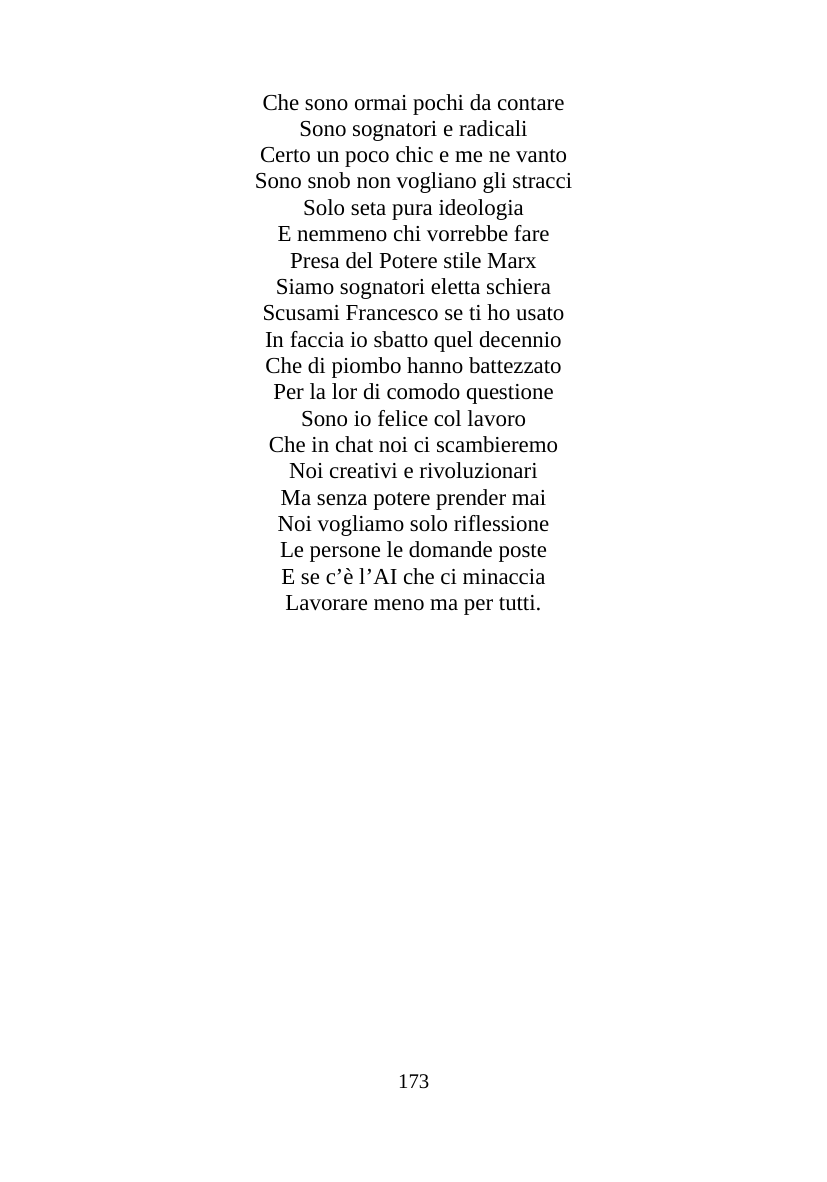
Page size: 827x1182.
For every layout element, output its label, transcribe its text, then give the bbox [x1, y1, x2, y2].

text Per la lor di comodo questione [88, 378, 738, 405]
text Siamo sognatori eletta schiera [88, 273, 738, 299]
text Che in chat noi ci scambieremo [88, 431, 738, 457]
text Le persone le domande poste [88, 537, 738, 563]
text Ma senza potere prender mai [88, 484, 738, 510]
text Sono sognatori e radicali [88, 115, 738, 141]
text Noi creativi e rivoluzionari [88, 457, 738, 484]
text E nemmeno chi vorrebbe fare [88, 220, 738, 247]
text Presa del Potere stile Marx [88, 247, 738, 273]
text Noi vogliamo solo riflessione [88, 510, 738, 537]
text Sono io felice col lavoro [88, 405, 738, 431]
text Scusami Francesco se ti ho usato [88, 299, 738, 326]
text Che di piombo hanno battezzato [88, 352, 738, 378]
text Lavorare meno ma per tutti. [88, 589, 738, 616]
text E se c’è l’AI che ci minaccia [88, 563, 738, 589]
text Certo un poco chic e me ne vanto [88, 141, 738, 168]
text Sono snob non vogliano gli stracci [88, 168, 738, 194]
text Solo seta pura ideologia [88, 194, 738, 220]
text In faccia io sbatto quel decennio [88, 326, 738, 352]
text Che sono ormai pochi da contare [88, 88, 738, 115]
